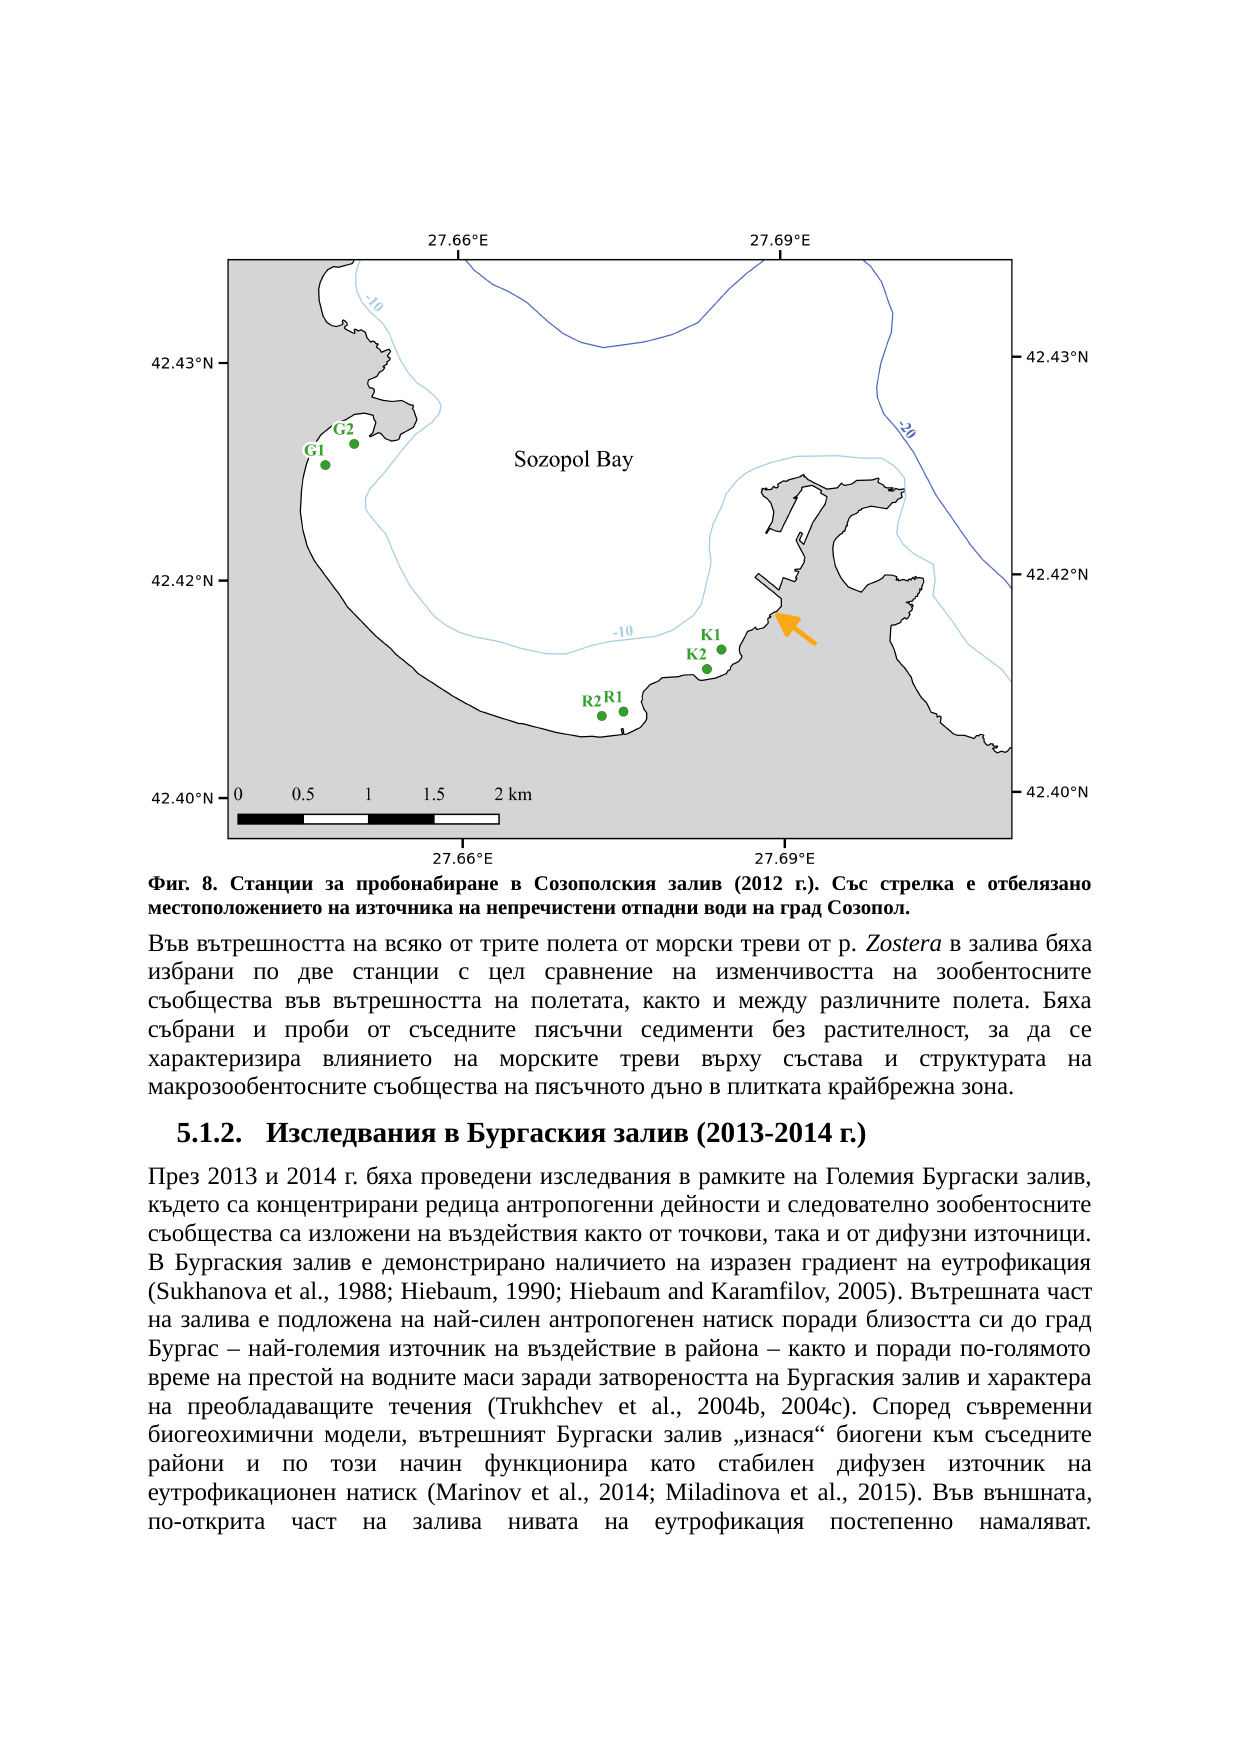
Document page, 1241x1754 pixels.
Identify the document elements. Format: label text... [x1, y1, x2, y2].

text Фиг. 8. Станции за пробонабиране в Созополския залив (2012 г.). Със стрелка е отбелязано местоположението на източника на непречистени отпадни води на град Созопол. [148, 871, 1093, 919]
picture [147, 227, 1093, 871]
subtitle Изследвания в Бургаския залив (2013-2014 г.) [242, 1115, 1093, 1148]
text Във вътрешността на всяко от трите полета от морски треви от р. Zostera в залива бяха избрани по две станции с цел сравнение на изменчивостта на зообентосните съобщества във вътрешността на полетата, както и между различните полета. Бяха събрани и проби от съседните пясъчни седименти без растителност, за да се характеризира влиянието на морските треви върху състава и структурата на макрозообентосните съобщества на пясъчното дъно в плитката крайбрежна зона. [148, 928, 1093, 1100]
text През 2013 и 2014 г. бяха проведени изследвания в рамките на Големия Бургаски залив, където са концентрирани редица антропогенни дейности и следователно зообентосните съобщества са изложени на въздействия както от точкови, така и от дифузни източници. В Бургаския залив е демонстрирано наличието на изразен градиент на еутрофикация (Sukhanova et al., 1988; Hiebaum, 1990; Hiebaum and Karamfilov, 2005). Вътрешната част на залива е подложена на най-силен антропогенен натиск поради близостта си до град Бургас – най-големия източник на въздействие в района – както и поради по-голямото време на престой на водните маси заради затвореността на Бургаския залив и характера на преобладаващите течения (Trukhchev et al., 2004b, 2004c). Според съвременни биогеохимични модели, вътрешният Бургаски залив „изнася“ биогени към съседните райони и по този начин функционира като стабилен дифузен източник на еутрофикационен натиск (Marinov et al., 2014; Miladinova et al., 2015). Във външната, по-открита част на залива нивата на еутрофикация постепенно намаляват. [148, 1161, 1093, 1534]
